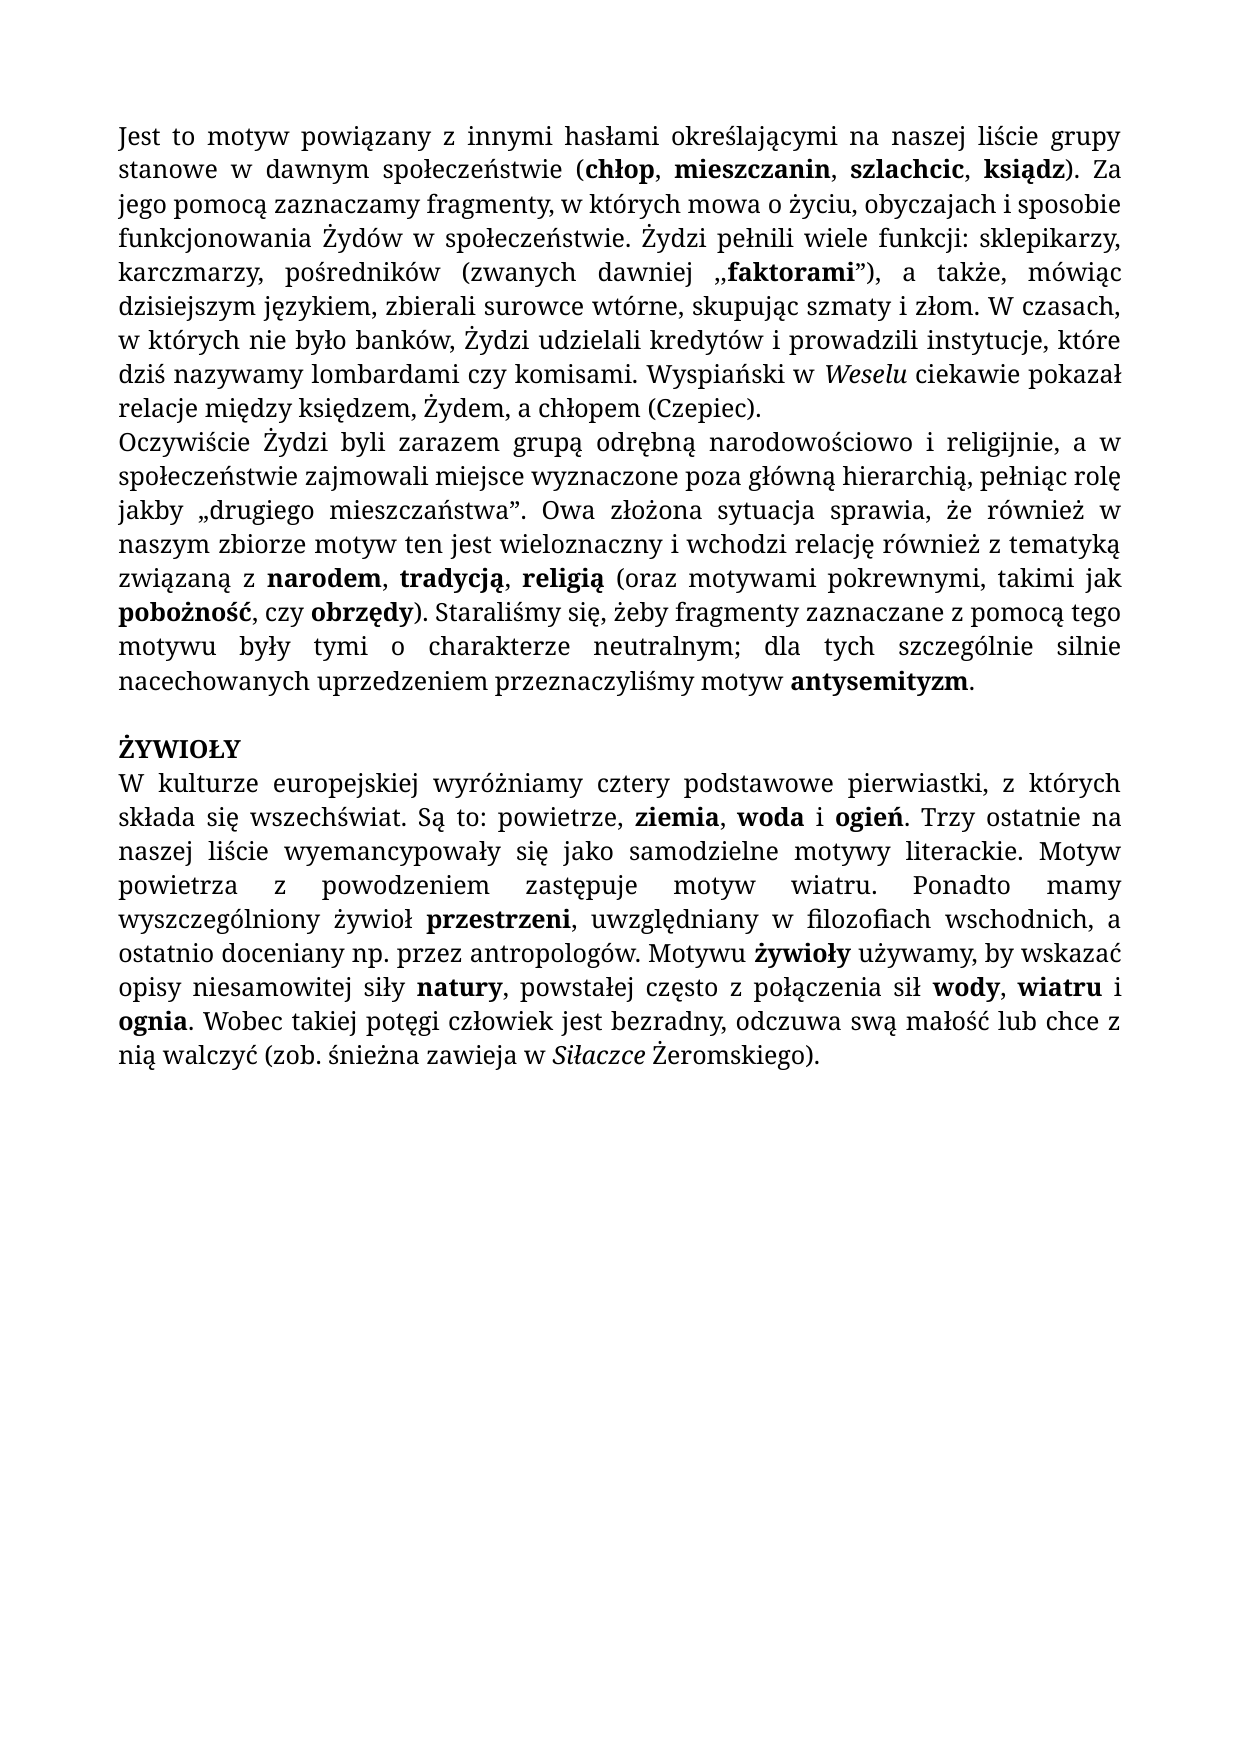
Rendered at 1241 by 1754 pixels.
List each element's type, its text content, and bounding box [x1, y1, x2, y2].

text Jest to motyw powiązany z innymi hasłami określającymi na naszej liście grupy stanowe w dawnym społeczeństwie (chłop, mieszczanin, szlachcic, ksiądz). Za jego pomocą zaznaczamy fragmenty, w których mowa o życiu, obyczajach i sposobie funkcjonowania Żydów w społeczeństwie. Żydzi pełnili wiele funkcji: sklepikarzy, karczmarzy, pośredników (zwanych dawniej ,,faktorami”), a także, mówiąc dzisiejszym językiem, zbierali surowce wtórne, skupując szmaty i złom. W czasach, w których nie było banków, Żydzi udzielali kredytów i prowadzili instytucje, które dziś nazywamy lombardami czy komisami. Wyspiański w Weselu ciekawie pokazał relacje między księdzem, Żydem, a chłopem (Czepiec). [118, 118, 1122, 425]
text ŻYWIOŁY [118, 731, 1122, 765]
text W kulturze europejskiej wyróżniamy cztery podstawowe pierwiastki, z których składa się wszechświat. Są to: powietrze, ziemia, woda i ogień. Trzy ostatnie na naszej liście wyemancypowały się jako samodzielne motywy literackie. Motyw powietrza z powodzeniem zastępuje motyw wiatru. Ponadto mamy wyszczególniony żywioł przestrzeni, uwzględniany w filozofiach wschodnich, a ostatnio doceniany np. przez antropologów. Motywu żywioły używamy, by wskazać opisy niesamowitej siły natury, powstałej często z połączenia sił wody, wiatru i ognia. Wobec takiej potęgi człowiek jest bezradny, odczuwa swą małość lub chce z nią walczyć (zob. śnieżna zawieja w Siłaczce Żeromskiego). [118, 765, 1122, 1072]
text Oczywiście Żydzi byli zarazem grupą odrębną narodowościowo i religijnie, a w społeczeństwie zajmowali miejsce wyznaczone poza główną hierarchią, pełniąc rolę jakby „drugiego mieszczaństwa”. Owa złożona sytuacja sprawia, że również w naszym zbiorze motyw ten jest wieloznaczny i wchodzi relację również z tematyką związaną z narodem, tradycją, religią (oraz motywami pokrewnymi, takimi jak pobożność, czy obrzędy). Staraliśmy się, żeby fragmenty zaznaczane z pomocą tego motywu były tymi o charakterze neutralnym; dla tych szczególnie silnie nacechowanych uprzedzeniem przeznaczyliśmy motyw antysemityzm. [118, 425, 1122, 697]
